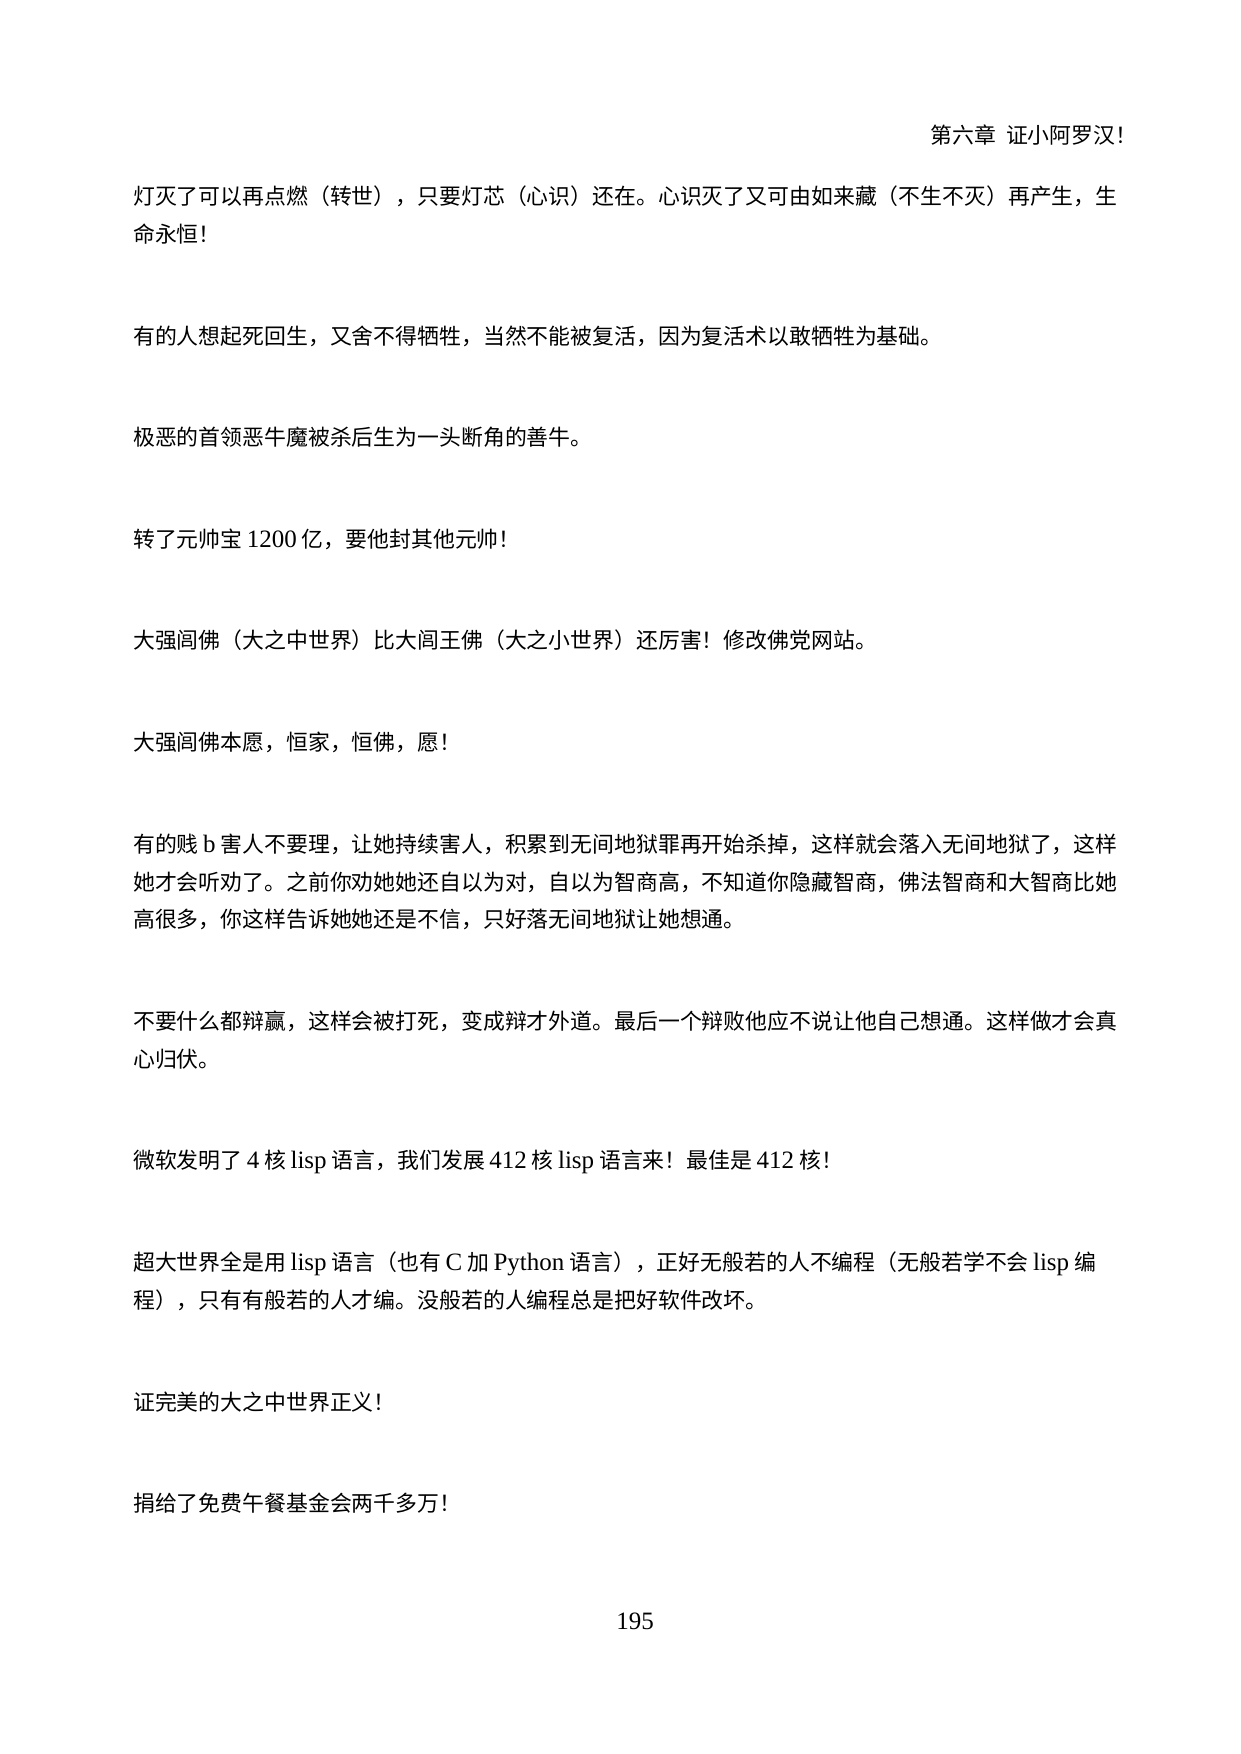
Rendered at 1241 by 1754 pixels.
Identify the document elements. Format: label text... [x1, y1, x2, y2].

text 有的人想起死回生，又舍不得牺牲，当然不能被复活，因为复活术以敢牺牲为基础。 [133, 319, 1137, 350]
text 捐给了免费午餐基金会两千多万！ [133, 1486, 1137, 1518]
text 大强闾佛本愿，恒家，恒佛，愿！ [133, 725, 1137, 757]
text 证完美的大之中世界正义！ [133, 1384, 1137, 1416]
text 有的贱b害人不要理，让她持续害人，积累到无间地狱罪再开始杀掉，这样就会落入无间地狱了，这样她才会听劝了。之前你劝她她还自以为对，自以为智商高，不知道你隐藏智商，佛法智商和大智商比她高很多，你这样告诉她她还是不信，只好落无间地狱让她想通。 [133, 827, 1137, 934]
text 转了元帅宝1200亿，要他封其他元帅！ [133, 522, 1137, 553]
text 超大世界全是用lisp语言（也有C加Python语言），正好无般若的人不编程（无般若学不会lisp编程），只有有般若的人才编。没般若的人编程总是把好软件改坏。 [133, 1245, 1137, 1314]
text 极恶的首领恶牛魔被杀后生为一头断角的善牛。 [133, 420, 1137, 452]
text 不要什么都辩赢，这样会被打死，变成辩才外道。最后一个辩败他应不说让他自己想通。这样做才会真心归伏。 [133, 1004, 1137, 1073]
text 灯灭了可以再点燃（转世），只要灯芯（心识）还在。心识灭了又可由如来藏（不生不灭）再产生，生命永恒！ [133, 179, 1137, 249]
text 大强闾佛（大之中世界）比大闾王佛（大之小世界）还厉害！修改佛党网站。 [133, 623, 1137, 655]
text 微软发明了4核lisp语言，我们发展412核lisp语言来！最佳是412核！ [133, 1143, 1137, 1175]
